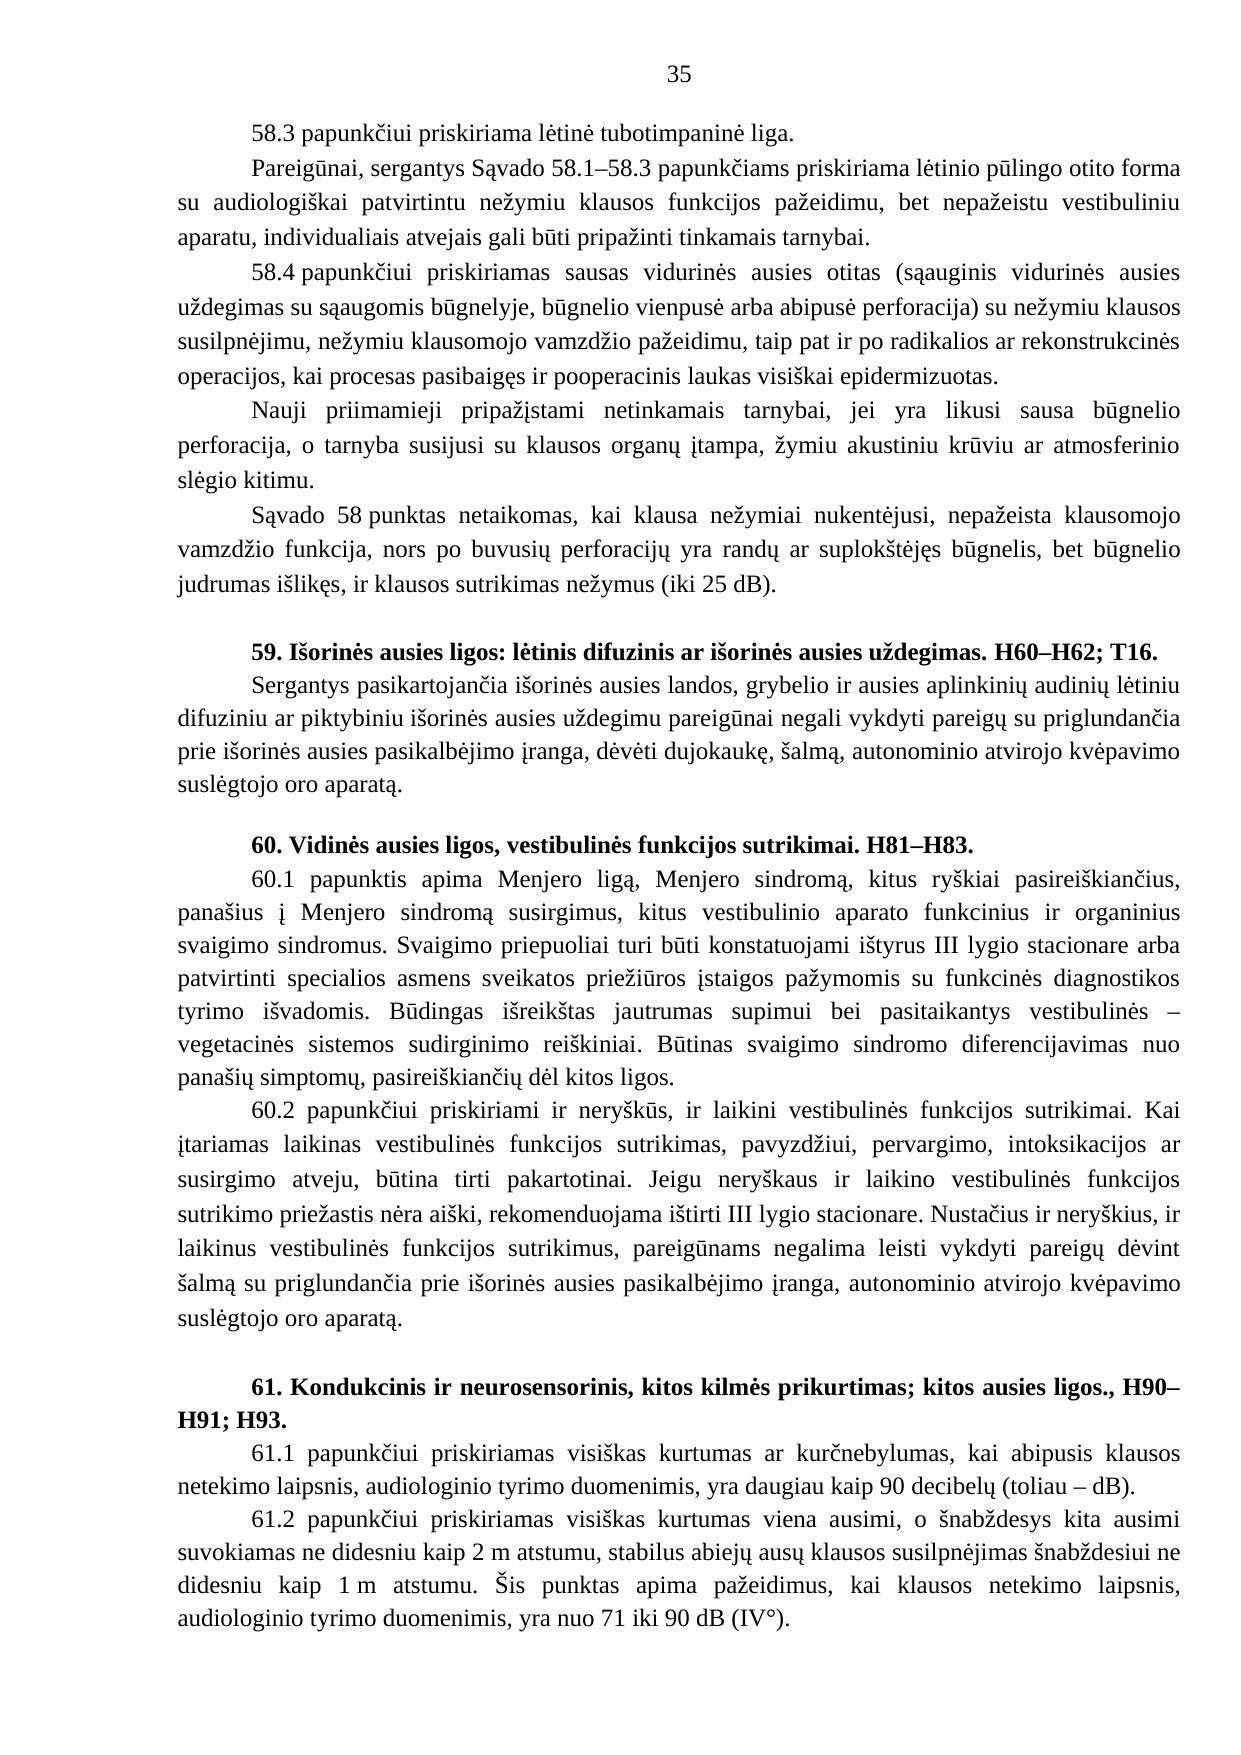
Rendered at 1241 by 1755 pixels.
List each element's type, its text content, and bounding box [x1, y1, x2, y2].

text 61. Kondukcinis ir neurosensorinis, kitos kilmės prikurtimas; kitos ausies ligos., H90–H91; H93. [177, 1372, 1181, 1434]
text 60. Vidinės ausies ligos, vestibulinės funkcijos sutrikimai. H81–H83. [177, 831, 1181, 859]
text 58.4 papunkčiui priskiriamas sausas vidurinės ausies otitas (sąauginis vidurinės ausies uždegimas su sąaugomis būgnelyje, būgnelio vienpusė arba abipusė perforacija) su nežymiu klausos susilpnėjimu, nežymiu klausomojo vamzdžio pažeidimu, taip pat ir po radikalios ar rekonstrukcinės operacijos, kai procesas pasibaigęs ir pooperacinis laukas visiškai epidermizuotas. [177, 257, 1181, 390]
text Sąvado 58 punktas netaikomas, kai klausa nežymiai nukentėjusi, nepažeista klausomojo vamzdžio funkcija, nors po buvusių perforacijų yra randų ar suplokštėjęs būgnelis, bet būgnelio judrumas išlikęs, ir klausos sutrikimas nežymus (iki 25 dB). [177, 500, 1181, 598]
text Nauji priimamieji pripažįstami netinkamais tarnybai, jei yra likusi sausa būgnelio perforacija, o tarnyba susijusi su klausos organų įtampa, žymiu akustiniu krūviu ar atmosferinio slėgio kitimu. [177, 396, 1181, 494]
text 61.1 papunkčiui priskiriamas visiškas kurtumas ar kurčnebylumas, kai abipusis klausos netekimo laipsnis, audiologinio tyrimo duomenimis, yra daugiau kaip 90 decibelų (toliau – dB). [177, 1438, 1181, 1500]
text 60.2 papunkčiui priskiriami ir neryškūs, ir laikini vestibulinės funkcijos sutrikimai. Kai įtariamas laikinas vestibulinės funkcijos sutrikimas, pavyzdžiui, pervargimo, intoksikacijos ar susirgimo atveju, būtina tirti pakartotinai. Jeigu neryškaus ir laikino vestibulinės funkcijos sutrikimo priežastis nėra aiški, rekomenduojama ištirti III lygio stacionare. Nustačius ir neryškius, ir laikinus vestibulinės funkcijos sutrikimus, pareigūnams negalima leisti vykdyti pareigų dėvint šalmą su priglundančia prie išorinės ausies pasikalbėjimo įranga, autonominio atvirojo kvėpavimo suslėgtojo oro aparatą. [177, 1095, 1181, 1332]
text 61.2 papunkčiui priskiriamas visiškas kurtumas viena ausimi, o šnabždesys kita ausimi suvokiamas ne didesniu kaip 2 m atstumu, stabilus abiejų ausų klausos susilpnėjimas šnabždesiui ne didesniu kaip 1 m atstumu. Šis punktas apima pažeidimus, kai klausos netekimo laipsnis, audiologinio tyrimo duomenimis, yra nuo 71 iki 90 dB (IV°). [177, 1504, 1181, 1632]
text 59. Išorinės ausies ligos: lėtinis difuzinis ar išorinės ausies uždegimas. H60–H62; T16. [177, 637, 1181, 666]
text 60.1 papunktis apima Menjero ligą, Menjero sindromą, kitus ryškiai pasireiškiančius, panašius į Menjero sindromą susirgimus, kitus vestibulinio aparato funkcinius ir organinius svaigimo sindromus. Svaigimo priepuoliai turi būti konstatuojami ištyrus III lygio stacionare arba patvirtinti specialios asmens sveikatos priežiūros įstaigos pažymomis su funkcinės diagnostikos tyrimo išvadomis. Būdingas išreikštas jautrumas supimui bei pasitaikantys vestibulinės – vegetacinės sistemos sudirginimo reiškiniai. Būtinas svaigimo sindromo diferencijavimas nuo panašių simptomų, pasireiškiančių dėl kitos ligos. [177, 864, 1181, 1091]
text Pareigūnai, sergantys Sąvado 58.1–58.3 papunkčiams priskiriama lėtinio pūlingo otito forma su audiologiškai patvirtintu nežymiu klausos funkcijos pažeidimu, bet nepažeistu vestibuliniu aparatu, individualiais atvejais gali būti pripažinti tinkamais tarnybai. [177, 153, 1181, 251]
text Sergantys pasikartojančia išorinės ausies landos, grybelio ir ausies aplinkinių audinių lėtiniu difuziniu ar piktybiniu išorinės ausies uždegimu pareigūnai negali vykdyti pareigų su priglundančia prie išorinės ausies pasikalbėjimo įranga, dėvėti dujokaukę, šalmą, autonominio atvirojo kvėpavimo suslėgtojo oro aparatą. [177, 670, 1181, 798]
text 58.3 papunkčiui priskiriama lėtinė tubotimpaninė liga. [177, 118, 1181, 147]
